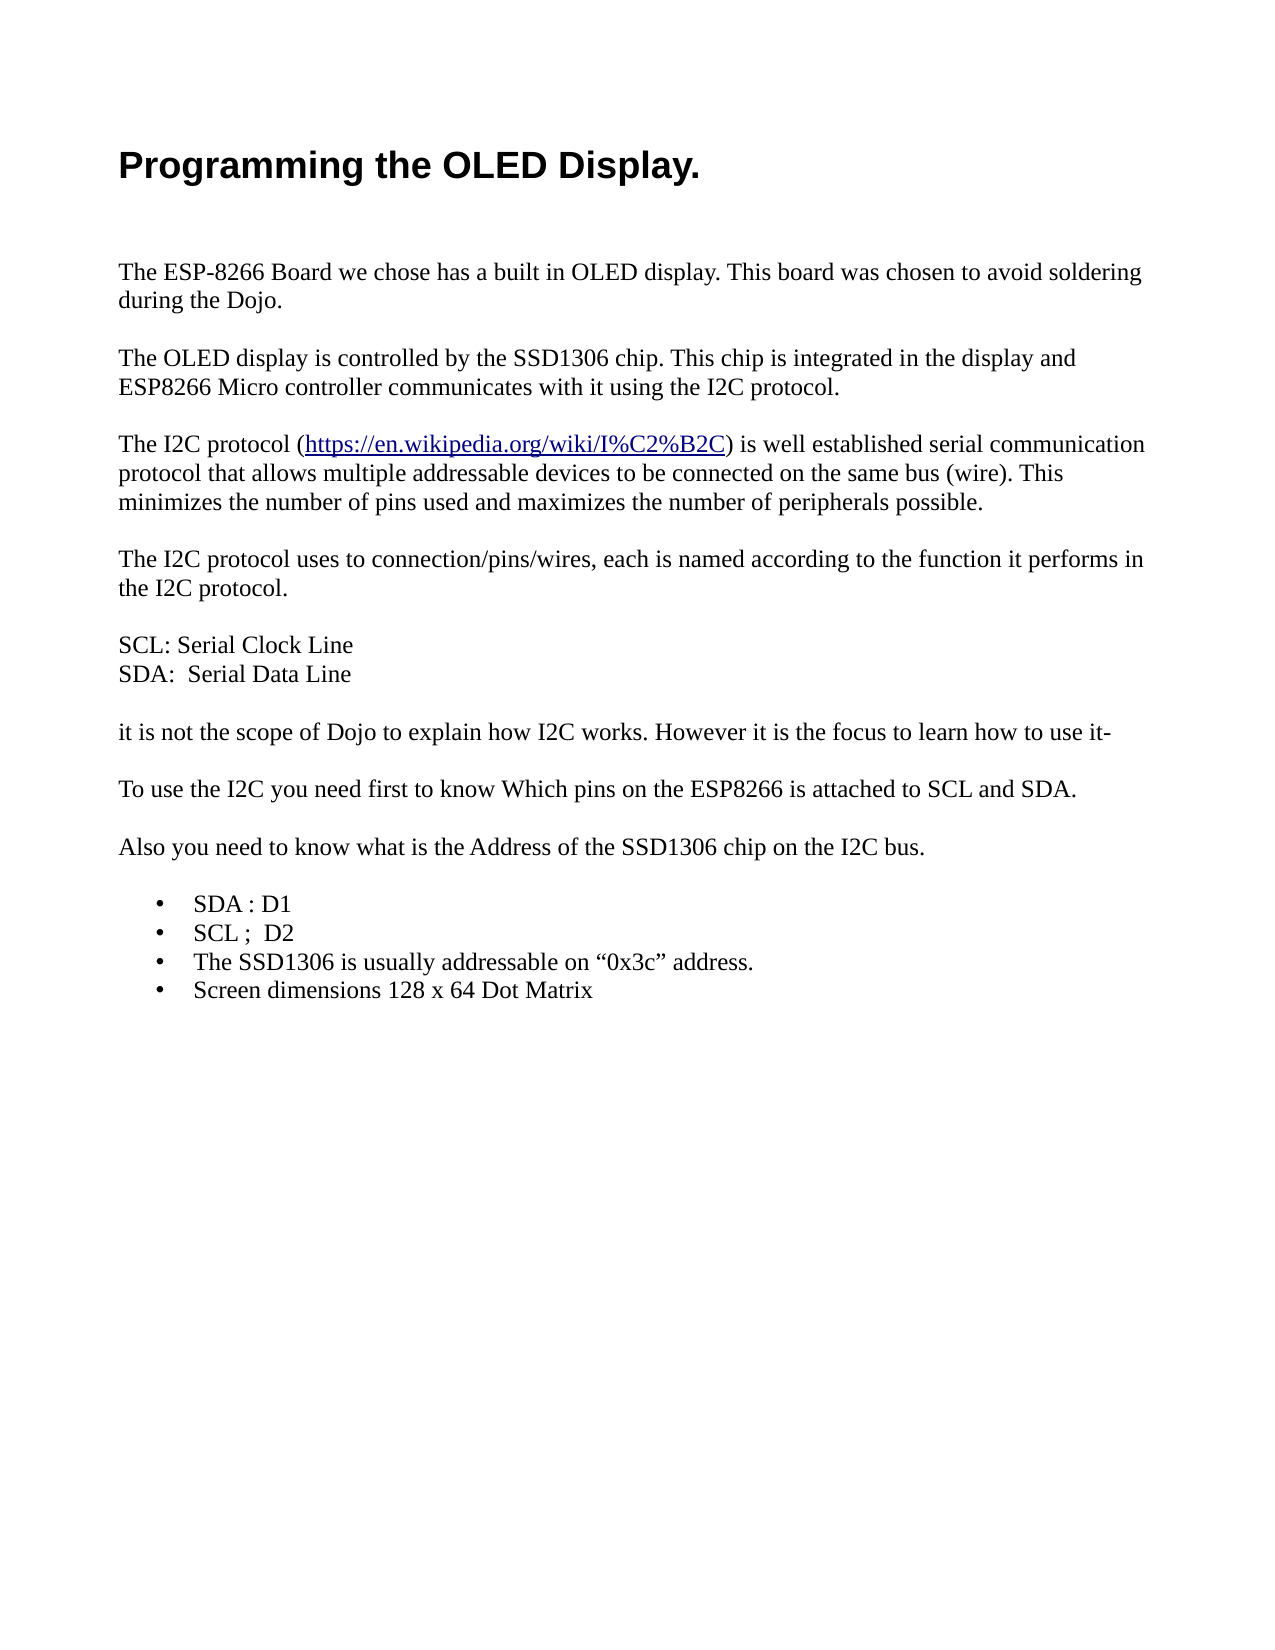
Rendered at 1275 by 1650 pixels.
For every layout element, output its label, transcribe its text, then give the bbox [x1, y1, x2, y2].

text To use the I2C you need first to know Which pins on the ESP8266 is attached to SCL and SDA. [118, 774, 1157, 803]
text The ESP-8266 Board we chose has a built in OLED display. This board was chosen to avoid soldering during the Dojo. [118, 257, 1157, 314]
text The I2C protocol uses to connection/pins/wires, each is named according to the function it performs in the I2C protocol. [118, 544, 1157, 602]
list SCL ; D2 [156, 918, 1157, 947]
subtitle Programming the OLED Display. [118, 143, 1157, 187]
list SDA : D1 [156, 889, 1157, 918]
text The I2C protocol (https://en.wikipedia.org/wiki/I%C2%B2C) is well established serial communication protocol that allows multiple addressable devices to be connected on the same bus (wire). This minimizes the number of pins used and maximizes the number of peripherals possible. [118, 429, 1157, 516]
text Also you need to know what is the Address of the SSD1306 chip on the I2C bus. [118, 832, 1157, 861]
text SDA: Serial Data Line [118, 659, 1157, 688]
text SCL: Serial Clock Line [118, 631, 1157, 659]
text it is not the scope of Dojo to explain how I2C works. However it is the focus to learn how to use it- [118, 717, 1157, 746]
text The OLED display is controlled by the SSD1306 chip. This chip is integrated in the display and ESP8266 Micro controller communicates with it using the I2C protocol. [118, 343, 1157, 401]
list Screen dimensions 128 x 64 Dot Matrix [156, 976, 1157, 1004]
list The SSD1306 is usually addressable on “0x3c” address. [156, 947, 1157, 976]
